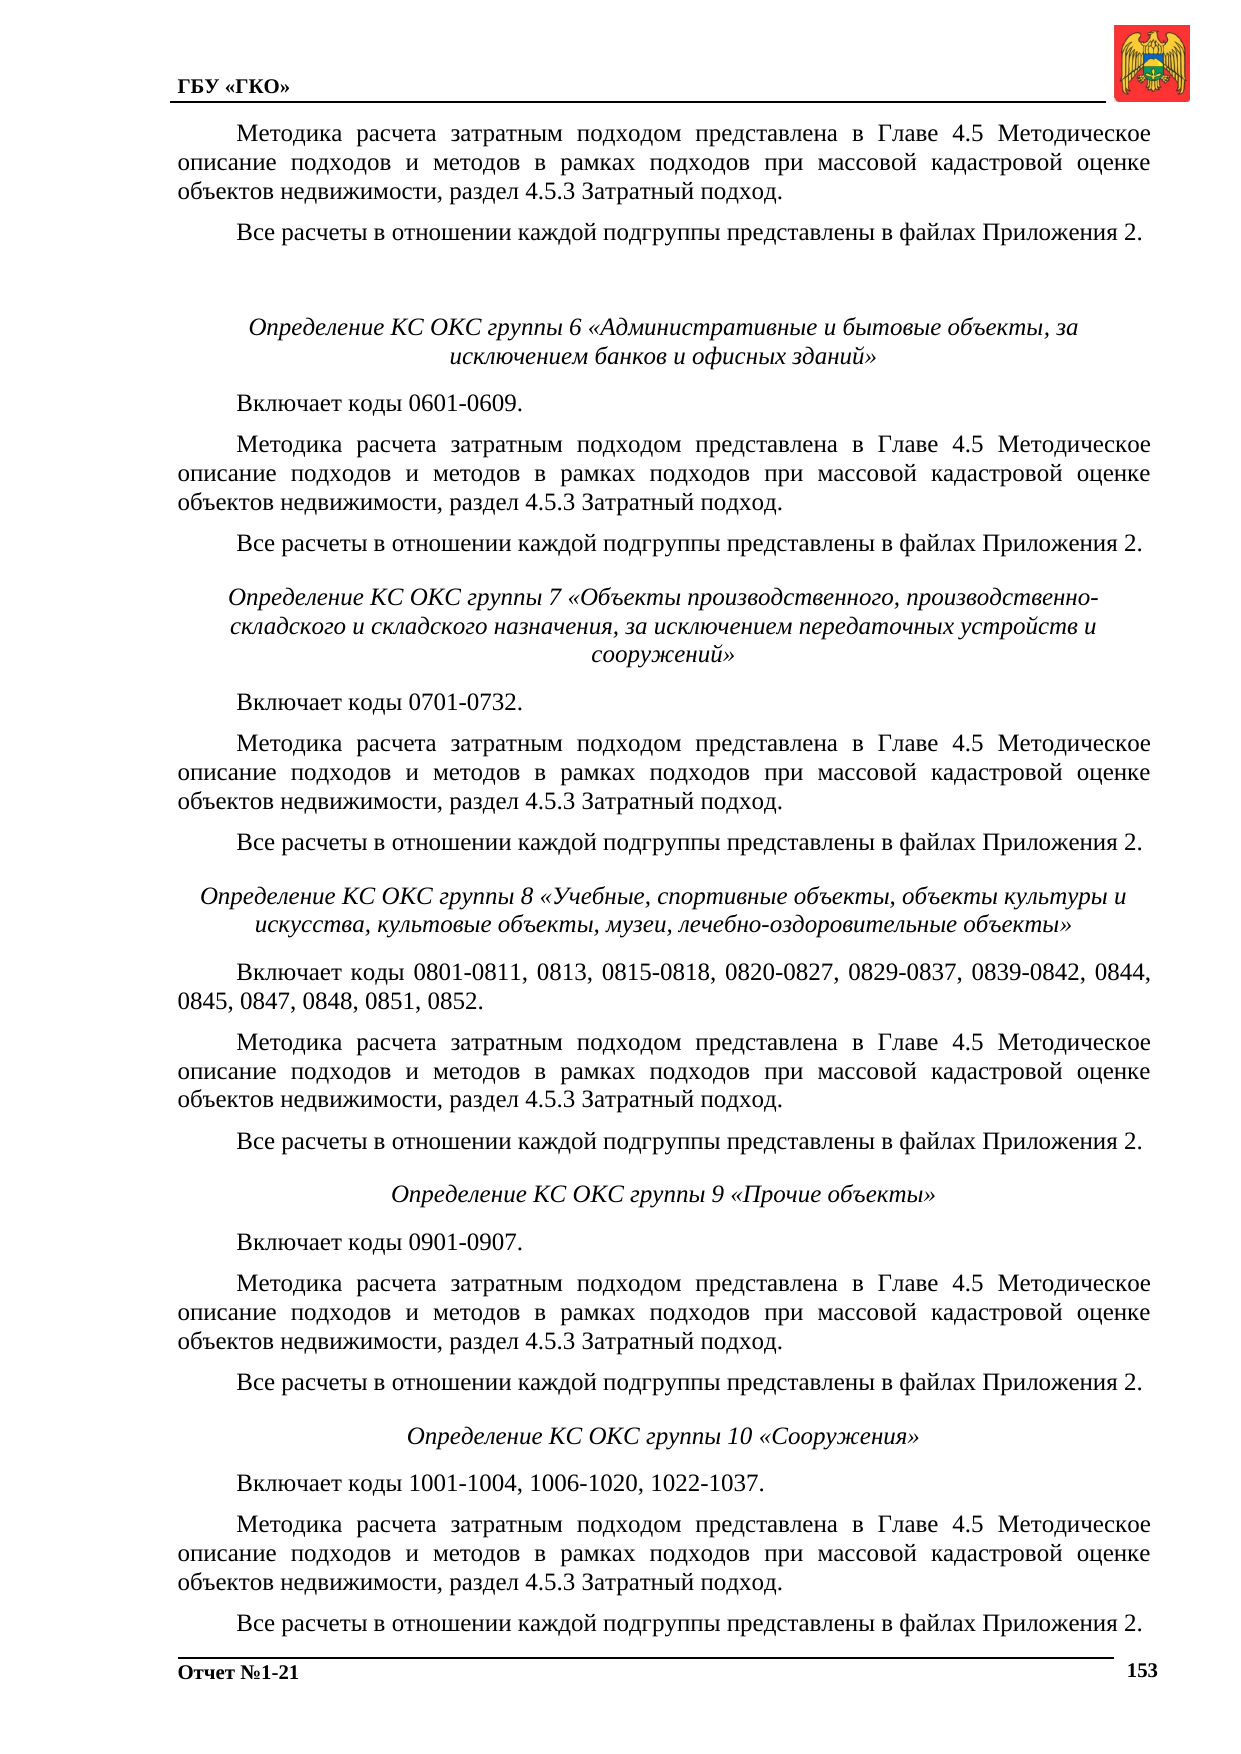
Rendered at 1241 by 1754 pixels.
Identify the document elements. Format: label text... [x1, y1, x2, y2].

text Включает коды 0701-0732. [177, 687, 1152, 716]
text Методика расчета затратным подходом представлена в Главе 4.5 Методическое описание подходов и методов в рамках подходов при массовой кадастровой оценке объектов недвижимости, раздел 4.5.3 Затратный подход. [177, 429, 1152, 516]
text Все расчеты в отношении каждой подгруппы представлены в файлах Приложения 2. [177, 528, 1152, 557]
text Включает коды 0801-0811, 0813, 0815-0818, 0820-0827, 0829-0837, 0839-0842, 0844, 0845, 0847, 0848, 0851, 0852. [177, 957, 1152, 1014]
text Все расчеты в отношении каждой подгруппы представлены в файлах Приложения 2. [177, 1126, 1152, 1154]
text Все расчеты в отношении каждой подгруппы представлены в файлах Приложения 2. [177, 1608, 1152, 1637]
subtitle Определение КС ОКС группы 7 «Объекты производственного, производственно-складского и складского назначения, за исключением передаточных устройств и сооружений» [177, 582, 1152, 668]
text Методика расчета затратным подходом представлена в Главе 4.5 Методическое описание подходов и методов в рамках подходов при массовой кадастровой оценке объектов недвижимости, раздел 4.5.3 Затратный подход. [177, 1027, 1152, 1113]
text Все расчеты в отношении каждой подгруппы представлены в файлах Приложения 2. [177, 1367, 1152, 1396]
text Все расчеты в отношении каждой подгруппы представлены в файлах Приложения 2. [177, 217, 1152, 246]
text Методика расчета затратным подходом представлена в Главе 4.5 Методическое описание подходов и методов в рамках подходов при массовой кадастровой оценке объектов недвижимости, раздел 4.5.3 Затратный подход. [177, 1268, 1152, 1354]
text Включает коды 0901-0907. [177, 1227, 1152, 1256]
text Включает коды 1001-1004, 1006-1020, 1022-1037. [177, 1468, 1152, 1497]
text Методика расчета затратным подходом представлена в Главе 4.5 Методическое описание подходов и методов в рамках подходов при массовой кадастровой оценке объектов недвижимости, раздел 4.5.3 Затратный подход. [177, 1509, 1152, 1596]
text Методика расчета затратным подходом представлена в Главе 4.5 Методическое описание подходов и методов в рамках подходов при массовой кадастровой оценке объектов недвижимости, раздел 4.5.3 Затратный подход. [177, 728, 1152, 814]
subtitle Определение КС ОКС группы 10 «Сооружения» [177, 1421, 1152, 1449]
subtitle Определение КС ОКС группы 6 «Административные и бытовые объекты, за исключением банков и офисных зданий» [177, 312, 1152, 369]
text Включает коды 0601-0609. [177, 388, 1152, 417]
subtitle Определение КС ОКС группы 8 «Учебные, спортивные объекты, объекты культуры и искусства, культовые объекты, музеи, лечебно-оздоровительные объекты» [177, 881, 1152, 938]
text Методика расчета затратным подходом представлена в Главе 4.5 Методическое описание подходов и методов в рамках подходов при массовой кадастровой оценке объектов недвижимости, раздел 4.5.3 Затратный подход. [177, 118, 1152, 204]
text Все расчеты в отношении каждой подгруппы представлены в файлах Приложения 2. [177, 827, 1152, 856]
subtitle Определение КС ОКС группы 9 «Прочие объекты» [177, 1179, 1152, 1208]
